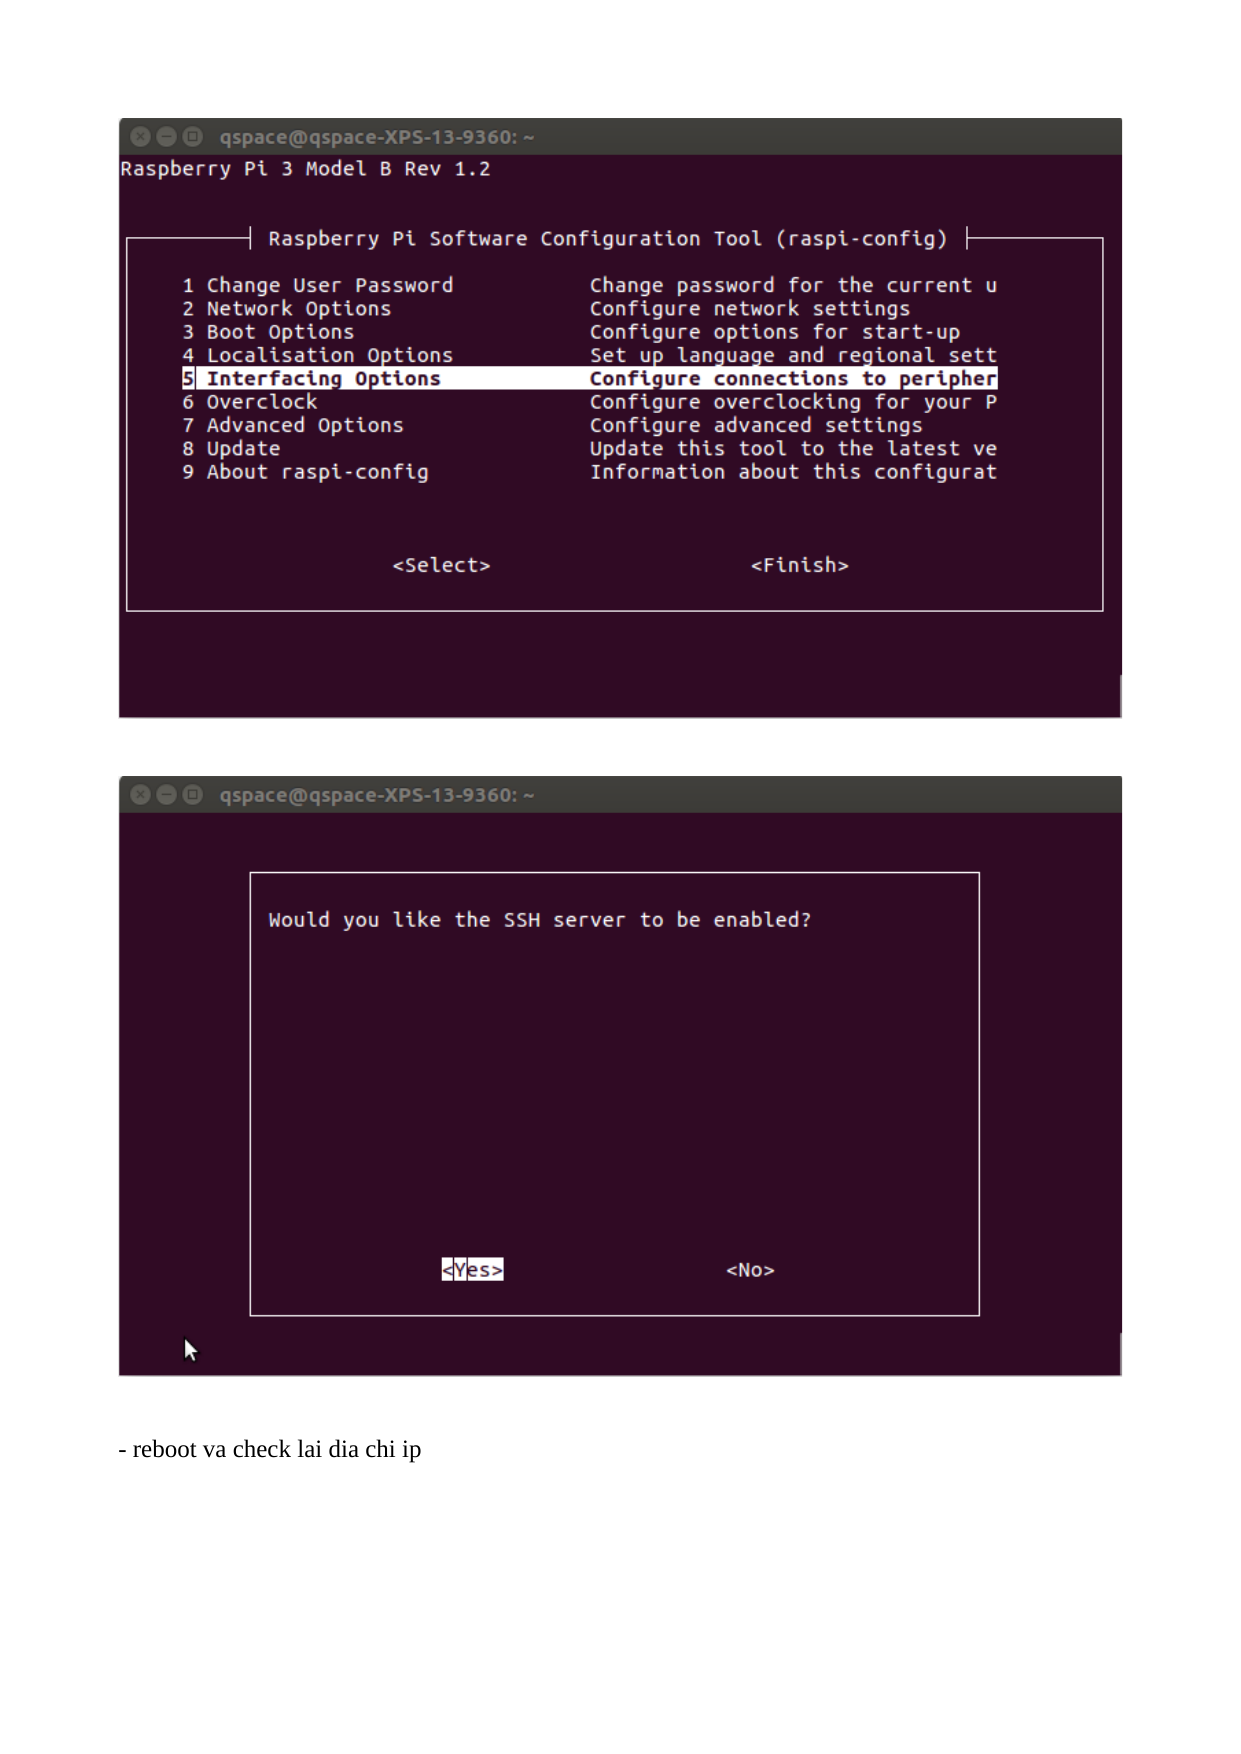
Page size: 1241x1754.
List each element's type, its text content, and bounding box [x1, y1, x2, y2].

picture [118, 118, 1123, 719]
text - reboot va check lai dia chi ip [118, 1434, 1122, 1463]
picture [118, 776, 1123, 1377]
